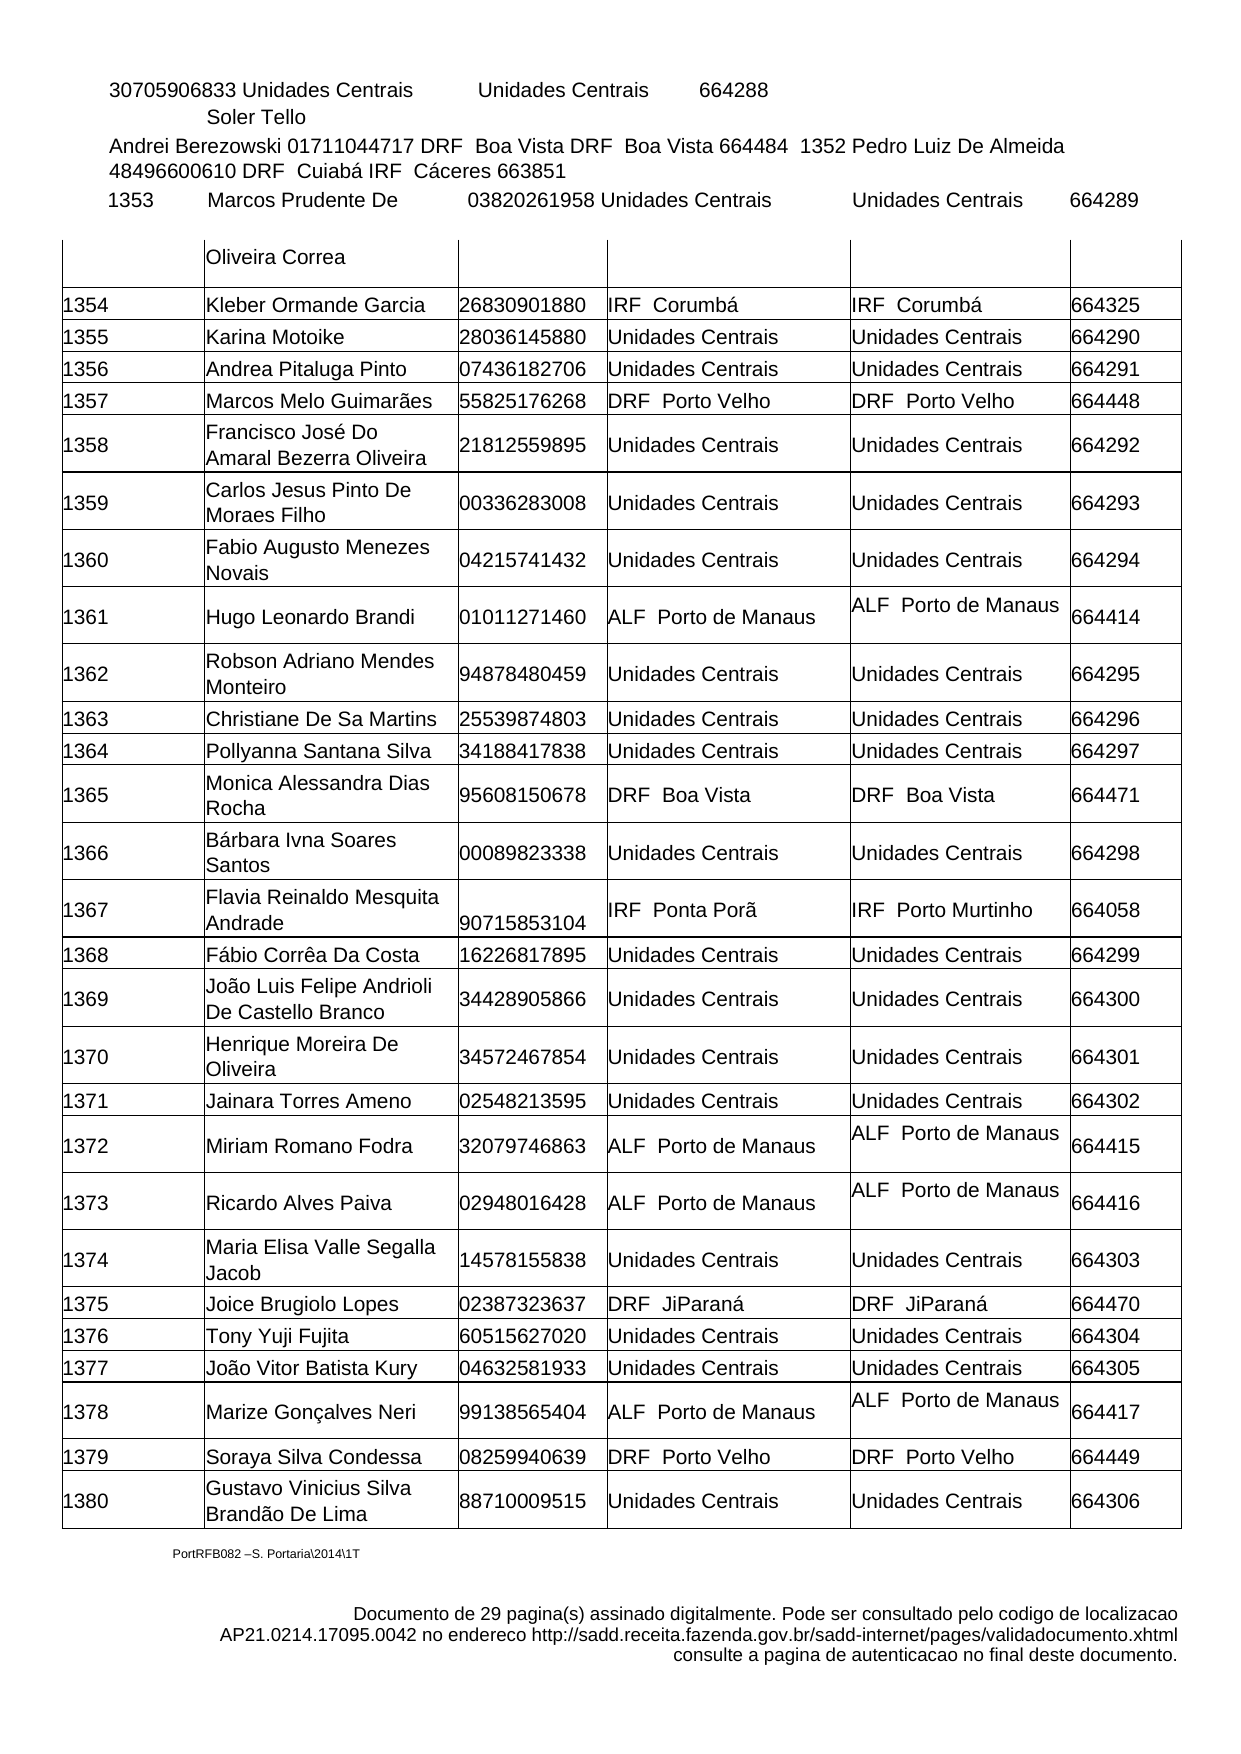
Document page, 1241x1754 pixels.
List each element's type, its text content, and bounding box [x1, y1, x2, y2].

table_cell 88710009515 [459, 1471, 607, 1527]
table_cell Fábio Corrêa Da Costa [205, 938, 458, 968]
table_cell 664470 [1071, 1287, 1181, 1318]
table_cell 01011271460 [459, 587, 607, 643]
table_cell 1377 [63, 1351, 204, 1381]
table_cell 664298 [1071, 823, 1181, 879]
table_cell 60515627020 [459, 1319, 607, 1349]
table_cell Unidades Centrais [851, 734, 1070, 764]
table_cell Unidades Centrais [851, 530, 1070, 586]
table_cell Unidades Centrais [851, 1471, 1070, 1527]
table_cell Unidades Centrais [851, 415, 1070, 471]
table_cell 02948016428 [459, 1173, 607, 1229]
table_cell 664306 [1071, 1471, 1181, 1527]
table_header Oliveira Correa [205, 240, 458, 287]
table_cell Unidades Centrais [851, 352, 1070, 382]
table_cell Henrique Moreira De Oliveira [205, 1027, 458, 1083]
table_cell IRF ­ Corumbá [851, 288, 1070, 319]
table_cell DRF ­ Boa Vista [851, 765, 1070, 822]
table_cell 1359 [63, 473, 204, 529]
table_cell 664299 [1071, 938, 1181, 968]
table_cell Jainara Torres Ameno [205, 1084, 458, 1115]
table_cell Unidades Centrais [851, 969, 1070, 1026]
table_cell 664417 [1071, 1383, 1181, 1438]
table_cell 1368 [63, 938, 204, 968]
table_cell 34572467854 [459, 1027, 607, 1083]
table_cell 664449 [1071, 1439, 1181, 1470]
table_cell Hugo Leonardo Brandi [205, 587, 458, 643]
table_cell 1372 [63, 1116, 204, 1172]
table_cell 664305 [1071, 1351, 1181, 1381]
table_cell Ricardo Alves Paiva [205, 1173, 458, 1229]
table_cell Kleber Ormande Garcia [205, 288, 458, 319]
table_cell 664300 [1071, 969, 1181, 1026]
table_cell 664290 [1071, 320, 1181, 351]
table_cell Maria Elisa Valle Segalla Jacob [205, 1230, 458, 1286]
table_cell DRF ­ Porto Velho [608, 383, 850, 414]
table_cell ALF ­ Porto de Manaus [851, 1173, 1070, 1229]
table_cell 664294 [1071, 530, 1181, 586]
table_cell ALF ­ Porto de Manaus [608, 587, 850, 643]
table_cell Unidades Centrais [608, 734, 850, 764]
table_cell 21812559895 [459, 415, 607, 471]
table_cell Flavia Reinaldo Mesquita Andrade [205, 880, 458, 936]
table_cell IRF ­ Corumbá [608, 288, 850, 319]
table_cell DRF ­ Ji­Paraná [608, 1287, 850, 1318]
table_cell 95608150678 [459, 765, 607, 822]
text 1353 Marcos Prudente De 03820261958 Unidades Centrais Unidades Centrais 664289 [107, 188, 1188, 212]
table_cell 664292 [1071, 415, 1181, 471]
table_cell 1366 [63, 823, 204, 879]
table_cell 00336283008 [459, 473, 607, 529]
table_cell João Luis Felipe Andrioli De Castello Branco [205, 969, 458, 1026]
table_cell Unidades Centrais [851, 1319, 1070, 1349]
table_cell DRF ­ Porto Velho [851, 1439, 1070, 1470]
table_cell ALF ­ Porto de Manaus [608, 1383, 850, 1438]
table_cell 664471 [1071, 765, 1181, 822]
table_cell 1363 [63, 702, 204, 732]
table_cell 34428905866 [459, 969, 607, 1026]
table_cell Unidades Centrais [608, 969, 850, 1026]
table_cell 664325 [1071, 288, 1181, 319]
table_cell 1367 [63, 880, 204, 936]
table_cell Carlos Jesus Pinto De Moraes Filho [205, 473, 458, 529]
table_cell DRF ­ Ji­Paraná [851, 1287, 1070, 1318]
table_cell Unidades Centrais [608, 823, 850, 879]
table_cell 1379 [63, 1439, 204, 1470]
table_cell 1358 [63, 415, 204, 471]
table_cell Pollyanna Santana Silva [205, 734, 458, 764]
table_cell Unidades Centrais [851, 320, 1070, 351]
table_cell ALF ­ Porto de Manaus [851, 1383, 1070, 1438]
table_cell 26830901880 [459, 288, 607, 319]
table_header [608, 240, 850, 287]
table_cell 664296 [1071, 702, 1181, 732]
table_cell Unidades Centrais [851, 823, 1070, 879]
table_cell Unidades Centrais [608, 1027, 850, 1083]
table_cell Monica Alessandra Dias Rocha [205, 765, 458, 822]
table_cell 1362 [63, 644, 204, 701]
table_cell Marcos Melo Guimarães [205, 383, 458, 414]
table_cell Unidades Centrais [608, 473, 850, 529]
table_cell ALF ­ Porto de Manaus [608, 1173, 850, 1229]
table_cell Unidades Centrais [851, 1351, 1070, 1381]
table_cell Miriam Romano Fodra [205, 1116, 458, 1172]
table_cell Unidades Centrais [851, 1084, 1070, 1115]
table_cell 664414 [1071, 587, 1181, 643]
table_cell 32079746863 [459, 1116, 607, 1172]
table_cell 664448 [1071, 383, 1181, 414]
list 30705906833 Unidades Centrais Unidades Centrais 664288 [0, 75, 1188, 103]
table_cell Unidades Centrais [608, 352, 850, 382]
table_cell Bárbara Ivna Soares Santos [205, 823, 458, 879]
table_cell 664415 [1071, 1116, 1181, 1172]
table_cell 664297 [1071, 734, 1181, 764]
table_cell 664291 [1071, 352, 1181, 382]
table_cell Unidades Centrais [851, 1230, 1070, 1286]
table_cell 25539874803 [459, 702, 607, 732]
table_cell Unidades Centrais [608, 938, 850, 968]
table_cell 1357 [63, 383, 204, 414]
table_cell DRF ­ Porto Velho [608, 1439, 850, 1470]
table_cell 99138565404 [459, 1383, 607, 1438]
table_cell 1370 [63, 1027, 204, 1083]
table_cell Robson Adriano Mendes Monteiro [205, 644, 458, 701]
table_cell Unidades Centrais [851, 938, 1070, 968]
table_cell Unidades Centrais [608, 1351, 850, 1381]
table_header [459, 240, 607, 287]
table_cell Unidades Centrais [608, 1084, 850, 1115]
table_cell Unidades Centrais [608, 1319, 850, 1349]
table_cell Joice Brugiolo Lopes [205, 1287, 458, 1318]
table_cell Unidades Centrais [608, 1230, 850, 1286]
table_cell 1375 [63, 1287, 204, 1318]
table_cell 1373 [63, 1173, 204, 1229]
table_cell Unidades Centrais [608, 644, 850, 701]
text Soler Tello [206, 105, 1188, 129]
table_cell 1365 [63, 765, 204, 822]
table_cell ALF ­ Porto de Manaus [851, 1116, 1070, 1172]
table_cell Unidades Centrais [851, 644, 1070, 701]
table_cell 04215741432 [459, 530, 607, 586]
table_cell 34188417838 [459, 734, 607, 764]
table_cell 1360 [63, 530, 204, 586]
table_cell João Vitor Batista Kury [205, 1351, 458, 1381]
table_cell 664303 [1071, 1230, 1181, 1286]
table_cell 14578155838 [459, 1230, 607, 1286]
table_cell ALF ­ Porto de Manaus [851, 587, 1070, 643]
table_cell Unidades Centrais [851, 702, 1070, 732]
table_cell 1355 [63, 320, 204, 351]
table_cell Unidades Centrais [608, 1471, 850, 1527]
table_cell 1376 [63, 1319, 204, 1349]
table_cell 664304 [1071, 1319, 1181, 1349]
table_header [63, 240, 204, 287]
table_cell 664058 [1071, 880, 1181, 936]
table_cell Karina Motoike [205, 320, 458, 351]
table_cell 04632581933 [459, 1351, 607, 1381]
table_cell Unidades Centrais [851, 1027, 1070, 1083]
table_cell 28036145880 [459, 320, 607, 351]
table_cell Unidades Centrais [608, 702, 850, 732]
table_cell Unidades Centrais [608, 320, 850, 351]
table_header [1071, 240, 1181, 287]
table_cell Gustavo Vinicius Silva Brandão De Lima [205, 1471, 458, 1527]
table_cell Unidades Centrais [608, 530, 850, 586]
table_cell 1371 [63, 1084, 204, 1115]
table_cell 664293 [1071, 473, 1181, 529]
table_cell 1380 [63, 1471, 204, 1527]
table_cell DRF ­ Porto Velho [851, 383, 1070, 414]
table_cell IRF ­ Ponta Porã [608, 880, 850, 936]
table_header [851, 240, 1070, 287]
table_cell Tony Yuji Fujita [205, 1319, 458, 1349]
table_cell 664416 [1071, 1173, 1181, 1229]
table_cell DRF ­ Boa Vista [608, 765, 850, 822]
table_cell 90715853104 [459, 880, 607, 936]
table_cell 1354 [63, 288, 204, 319]
table_cell 1374 [63, 1230, 204, 1286]
table_cell Fabio Augusto Menezes Novais [205, 530, 458, 586]
table_cell 1356 [63, 352, 204, 382]
table_cell Unidades Centrais [851, 473, 1070, 529]
list Andrei Berezowski 01711044717 DRF ­ Boa Vista DRF ­ Boa Vista 664484 1352 Pedro Luiz De Almeida 48496600610 DRF ­ Cuiabá IRF ­ Cáceres 663851 [0, 131, 1188, 183]
table_cell 94878480459 [459, 644, 607, 701]
table_cell Soraya Silva Condessa [205, 1439, 458, 1470]
table_cell 55825176268 [459, 383, 607, 414]
table_cell 02548213595 [459, 1084, 607, 1115]
table_cell 07436182706 [459, 352, 607, 382]
table_cell 16226817895 [459, 938, 607, 968]
table_cell Marize Gonçalves Neri [205, 1383, 458, 1438]
table_cell Christiane De Sa Martins [205, 702, 458, 732]
table_cell Francisco José Do Amaral Bezerra Oliveira [205, 415, 458, 471]
table_cell 02387323637 [459, 1287, 607, 1318]
table_cell 1369 [63, 969, 204, 1026]
table_cell 664302 [1071, 1084, 1181, 1115]
table_cell 664295 [1071, 644, 1181, 701]
table_cell 08259940639 [459, 1439, 607, 1470]
table_cell ALF ­ Porto de Manaus [608, 1116, 850, 1172]
table_cell 1361 [63, 587, 204, 643]
table_cell IRF ­ Porto Murtinho [851, 880, 1070, 936]
table_cell 1364 [63, 734, 204, 764]
table_cell 1378 [63, 1383, 204, 1438]
table_cell Unidades Centrais [608, 415, 850, 471]
table_cell 664301 [1071, 1027, 1181, 1083]
table_cell Andrea Pitaluga Pinto [205, 352, 458, 382]
table_cell 00089823338 [459, 823, 607, 879]
